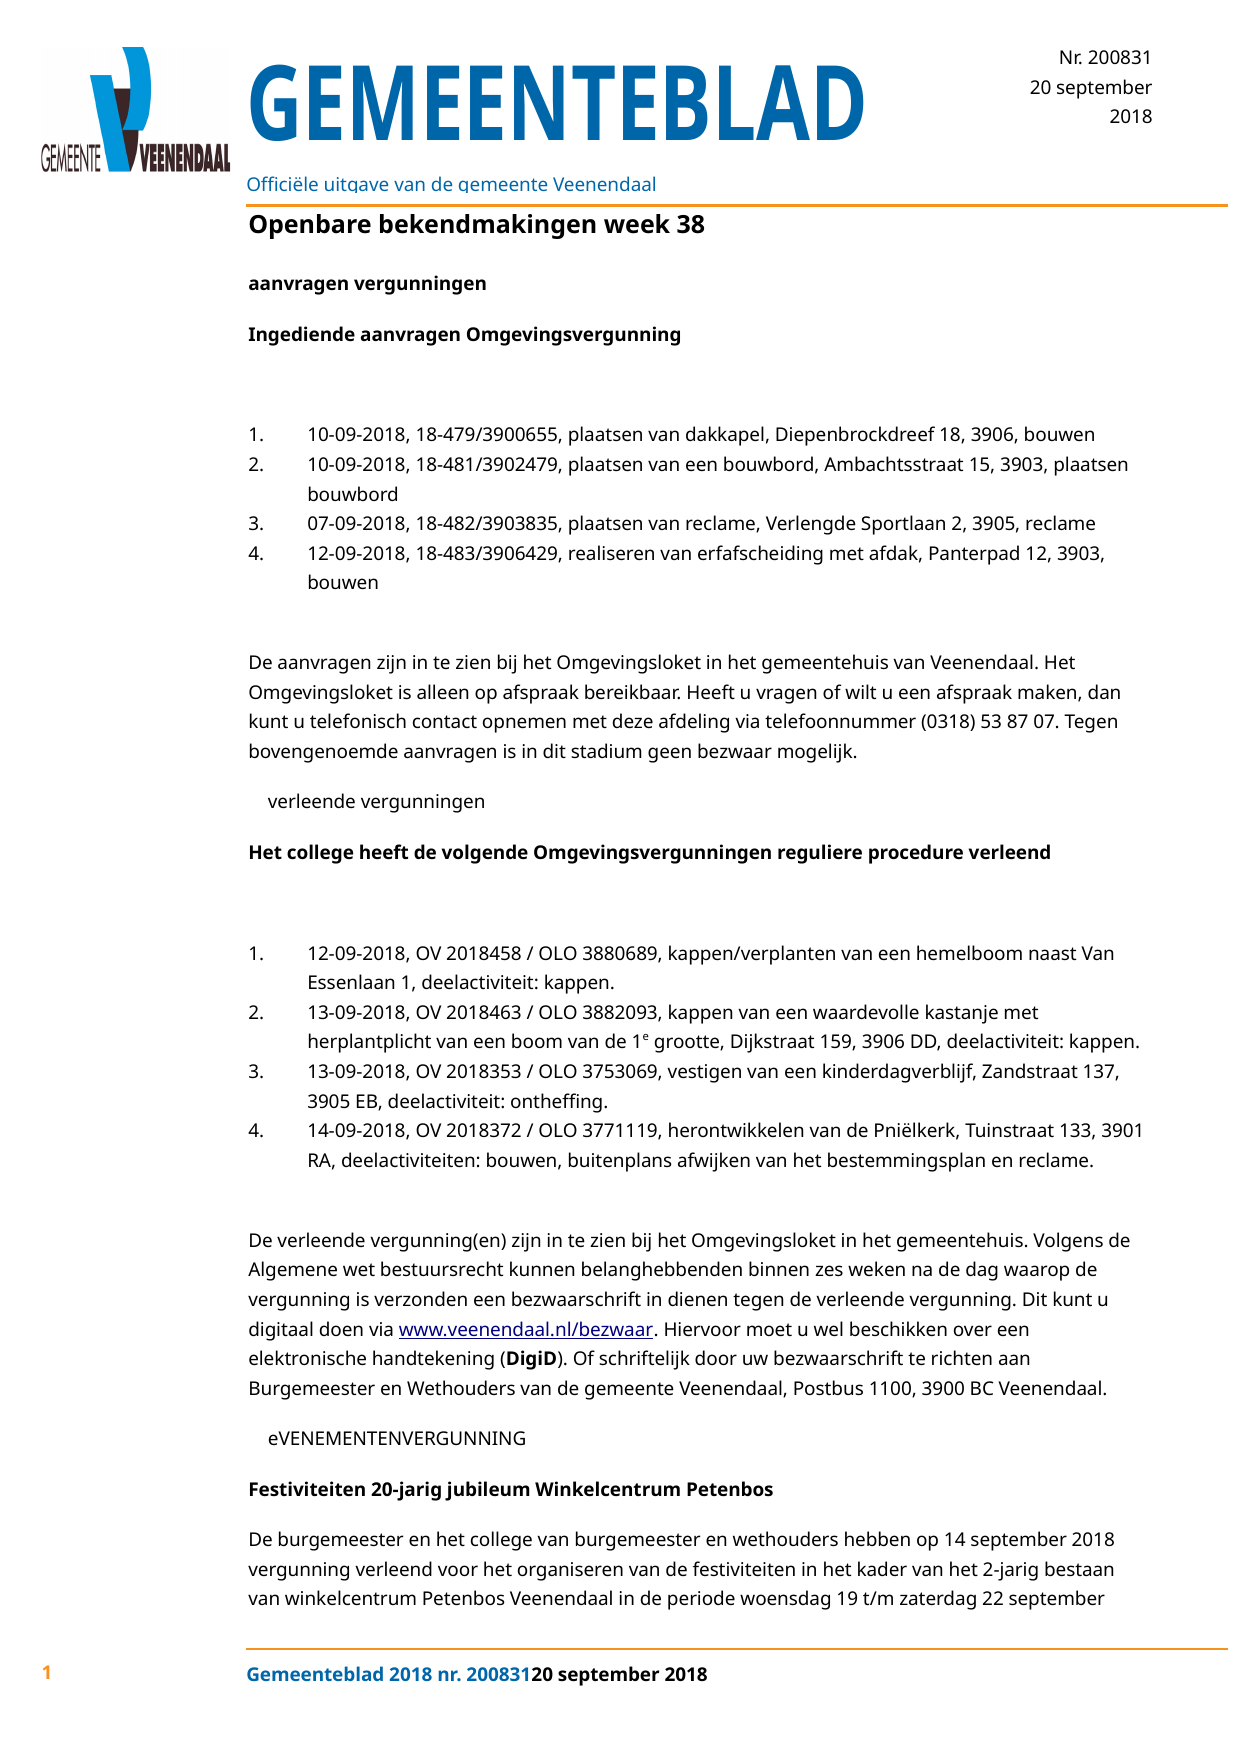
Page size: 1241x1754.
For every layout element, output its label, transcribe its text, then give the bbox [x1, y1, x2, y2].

text Het college heeft de volgende Omgevingsvergunningen reguliere procedure verleend [248, 839, 1152, 865]
list 14-09-2018, OV 2018372 / OLO 3771119, herontwikkelen van de Pniëlkerk, Tuinstraat 133, 3901 RA, deelactiviteiten: bouwen, buitenplans afwijken van het bestemmingsplan en reclame. [248, 1117, 1152, 1173]
text verleende vergunningen [248, 789, 1152, 814]
list 12-09-2018, OV 2018458 / OLO 3880689, kappen/verplanten van een hemelboom naast Van Essenlaan 1, deelactiviteit: kappen. [248, 940, 1152, 995]
list 10-09-2018, 18-479/3900655, plaatsen van dakkapel, Diepenbrockdreef 18, 3906, bouwen [248, 422, 1152, 447]
text Festiviteiten 20-jarig jubileum Winkelcentrum Petenbos [248, 1476, 1152, 1501]
picture [41, 47, 130, 172]
list 07-09-2018, 18-482/3903835, plaatsen van reclame, Verlengde Sportlaan 2, 3905, reclame [248, 510, 1152, 536]
list 13-09-2018, OV 2018463 / OLO 3882093, kappen van een waardevolle kastanje met herplantplicht van een boom van de 1e grootte, Dijkstraat 159, 3906 DD, deelactiviteit: kappen. [248, 999, 1152, 1054]
text aanvragen vergunningen [248, 270, 1152, 296]
list 12-09-2018, 18-483/3906429, realiseren van erfafscheiding met afdak, Panterpad 12, 3903, bouwen [248, 540, 1152, 595]
text De burgemeester en het college van burgemeester en wethouders hebben op 14 september 2018 vergunning verleend voor het organiseren van de festiviteiten in het kader van het 2-jarig bestaan van winkelcentrum Petenbos Veenendaal in de periode woensdag 19 t/m zaterdag 22 september [248, 1526, 1152, 1611]
list 10-09-2018, 18-481/3902479, plaatsen van een bouwbord, Ambachtsstraat 15, 3903, plaatsen bouwbord [248, 451, 1152, 506]
list 13-09-2018, OV 2018353 / OLO 3753069, vestigen van een kinderdagverblijf, Zandstraat 137, 3905 EB, deelactiviteit: ontheffing. [248, 1058, 1152, 1113]
text De verleende vergunning(en) zijn in te zien bij het Omgevingsloket in het gemeentehuis. Volgens de Algemene wet bestuursrecht kunnen belanghebbenden binnen zes weken na de dag waarop de vergunning is verzonden een bezwaarschrift in dienen tegen de verleende vergunning. Dit kunt u digitaal doen via www.veenendaal.nl/bezwaar. Hiervoor moet u wel beschikken over een elektronische handtekening (DigiD). Of schriftelijk door uw bezwaarschrift te richten aan Burgemeester en Wethouders van de gemeente Veenendaal, Postbus 1100, 3900 BC Veenendaal. [248, 1227, 1152, 1401]
picture [123, 47, 231, 172]
text eVENEMENTENVERGUNNING [248, 1425, 1152, 1451]
text Openbare bekendmakingen week 38 [248, 207, 1152, 241]
text Ingediende aanvragen Omgevingsvergunning [248, 321, 1152, 346]
text De aanvragen zijn in te zien bij het Omgevingsloket in het gemeentehuis van Veenendaal. Het Omgevingsloket is alleen op afspraak bereikbaar. Heeft u vragen of wilt u een afspraak maken, dan kunt u telefonisch contact opnemen met deze afdeling via telefoonnummer (0318) 53 87 07. Tegen bovengenoemde aanvragen is in dit stadium geen bezwaar mogelijk. [248, 649, 1152, 764]
